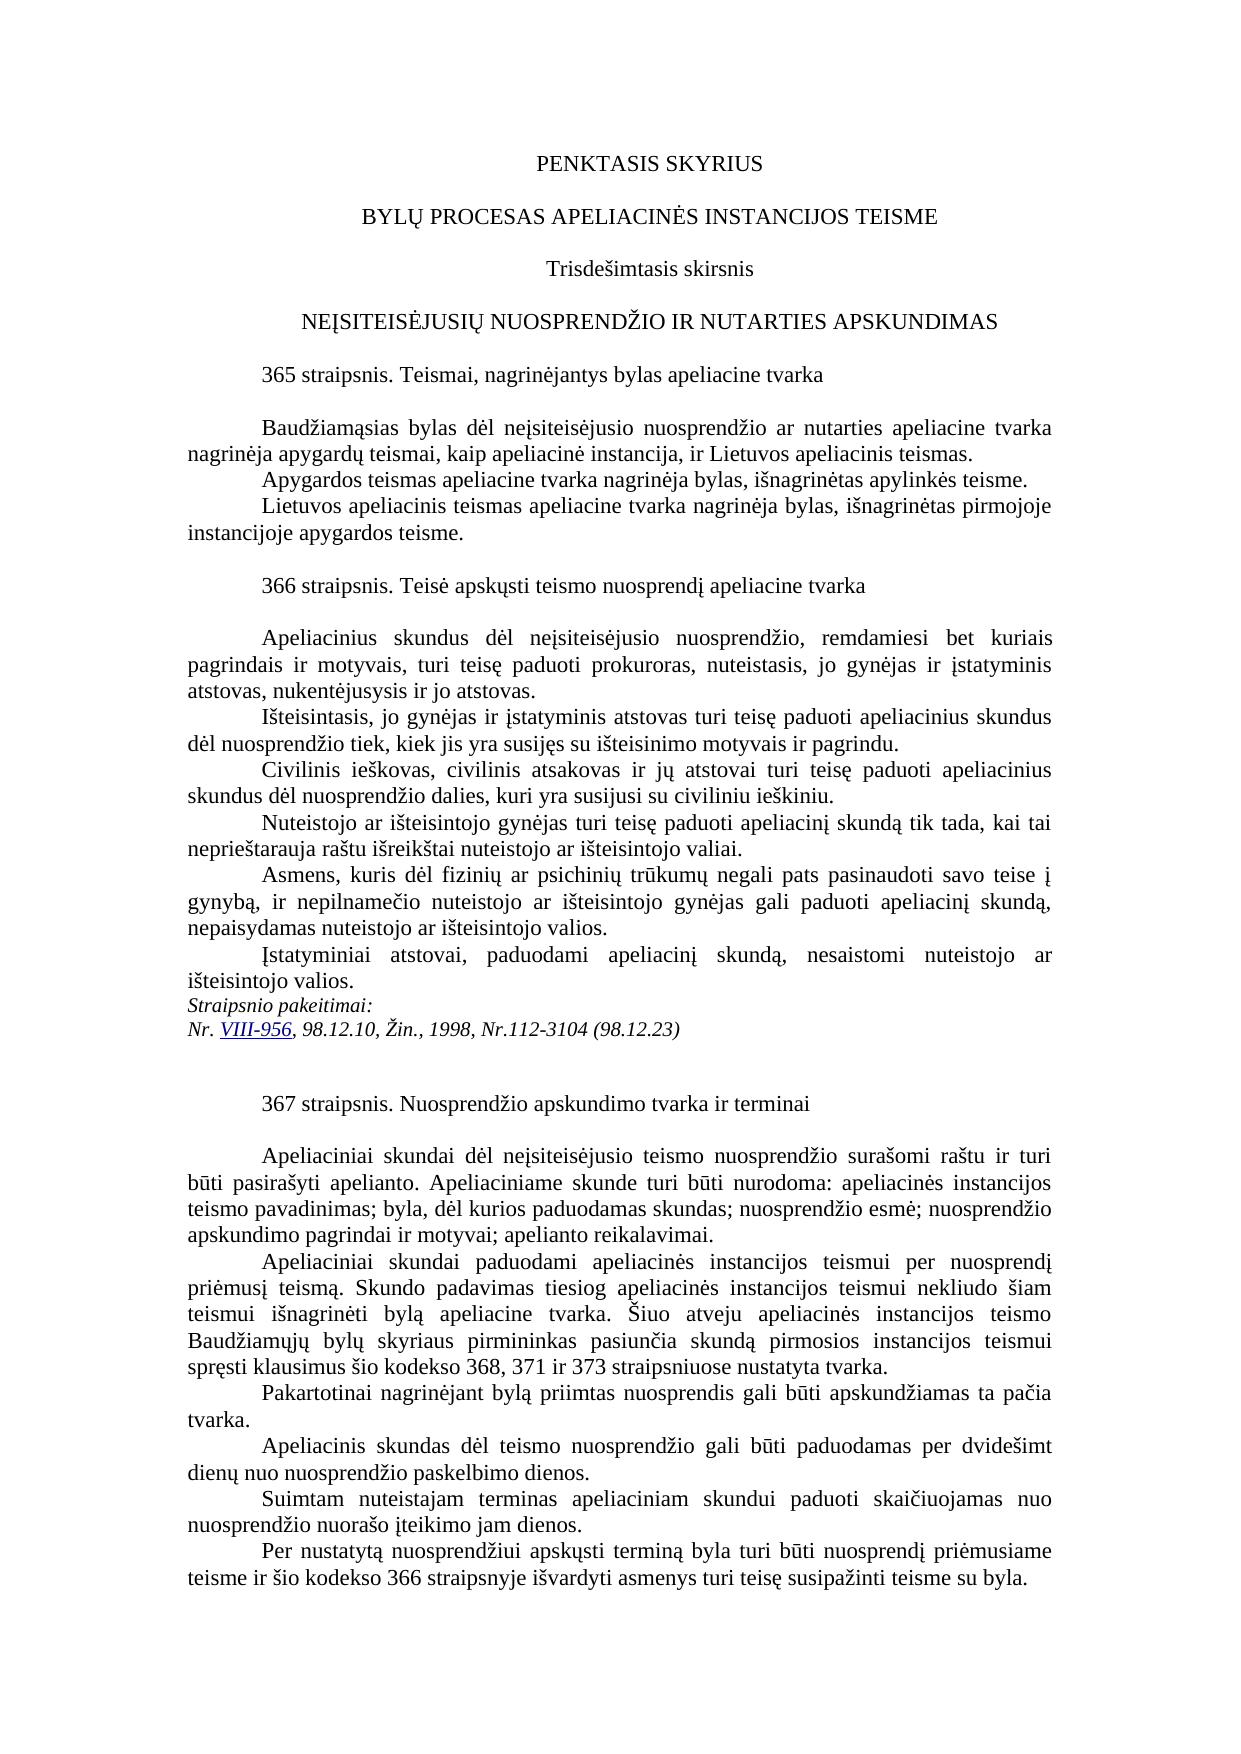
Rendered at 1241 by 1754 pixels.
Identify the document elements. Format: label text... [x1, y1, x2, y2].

text Apeliacinis skundas dėl teismo nuosprendžio gali būti paduodamas per dvidešimt dienų nuo nuosprendžio paskelbimo dienos. [187, 1432, 1053, 1485]
text Įstatyminiai atstovai, paduodami apeliacinį skundą, nesaistomi nuteistojo ar išteisintojo valios. [187, 941, 1053, 993]
text Nr. VIII-956, 98.12.10, Žin., 1998, Nr.112-3104 (98.12.23) [187, 1017, 1053, 1041]
text Nuteistojo ar išteisintojo gynėjas turi teisę paduoti apeliacinį skundą tik tada, kai tai neprieštarauja raštu išreikštai nuteistojo ar išteisintojo valiai. [187, 809, 1053, 862]
text Asmens, kuris dėl fizinių ar psichinių trūkumų negali pats pasinaudoti savo teise į gynybą, ir nepilnamečio nuteistojo ar išteisintojo gynėjas gali paduoti apeliacinį skundą, nepaisydamas nuteistojo ar išteisintojo valios. [187, 862, 1053, 941]
text Civilinis ieškovas, civilinis atsakovas ir jų atstovai turi teisę paduoti apeliacinius skundus dėl nuosprendžio dalies, kuri yra susijusi su civiliniu ieškiniu. [187, 756, 1053, 809]
text BYLŲ PROCESAS APELIACINĖS INSTANCIJOS TEISME [187, 203, 1053, 229]
text Lietuvos apeliacinis teismas apeliacine tvarka nagrinėja bylas, išnagrinėtas pirmojoje instancijoje apygardos teisme. [187, 493, 1053, 545]
text Apygardos teismas apeliacine tvarka nagrinėja bylas, išnagrinėtas apylinkės teisme. [187, 466, 1053, 493]
text 365 straipsnis. Teismai, nagrinėjantys bylas apeliacine tvarka [187, 361, 1053, 387]
text NEĮSITEISĖJUSIŲ NUOSPRENDŽIO IR NUTARTIES APSKUNDIMAS [187, 308, 1053, 334]
text Straipsnio pakeitimai: [187, 993, 1053, 1017]
text Trisdešimtasis skirsnis [187, 255, 1053, 282]
text Per nustatytą nuosprendžiui apskųsti terminą byla turi būti nuosprendį priėmusiame teisme ir šio kodekso 366 straipsnyje išvardyti asmenys turi teisę susipažinti teisme su byla. [187, 1538, 1053, 1590]
text Išteisintasis, jo gynėjas ir įstatyminis atstovas turi teisę paduoti apeliacinius skundus dėl nuosprendžio tiek, kiek jis yra susijęs su išteisinimo motyvais ir pagrindu. [187, 703, 1053, 756]
text 367 straipsnis. Nuosprendžio apskundimo tvarka ir terminai [187, 1089, 1053, 1116]
text Apeliaciniai skundai dėl neįsiteisėjusio teismo nuosprendžio surašomi raštu ir turi būti pasirašyti apelianto. Apeliaciniame skunde turi būti nurodoma: apeliacinės instancijos teismo pavadinimas; byla, dėl kurios paduodamas skundas; nuosprendžio esmė; nuosprendžio apskundimo pagrindai ir motyvai; apelianto reikalavimai. [187, 1142, 1053, 1248]
text Apeliaciniai skundai paduodami apeliacinės instancijos teismui per nuosprendį priėmusį teismą. Skundo padavimas tiesiog apeliacinės instancijos teismui nekliudo šiam teismui išnagrinėti bylą apeliacine tvarka. Šiuo atveju apeliacinės instancijos teismo Baudžiamųjų bylų skyriaus pirmininkas pasiunčia skundą pirmosios instancijos teismui spręsti klausimus šio kodekso 368, 371 ir 373 straipsniuose nustatyta tvarka. [187, 1248, 1053, 1379]
text PENKTASIS SKYRIUS [187, 150, 1053, 176]
text 366 straipsnis. Teisė apskųsti teismo nuosprendį apeliacine tvarka [187, 572, 1053, 598]
text Baudžiamąsias bylas dėl neįsiteisėjusio nuosprendžio ar nutarties apeliacine tvarka nagrinėja apygardų teismai, kaip apeliacinė instancija, ir Lietuvos apeliacinis teismas. [187, 413, 1053, 466]
text Apeliacinius skundus dėl neįsiteisėjusio nuosprendžio, remdamiesi bet kuriais pagrindais ir motyvais, turi teisę paduoti prokuroras, nuteistasis, jo gynėjas ir įstatyminis atstovas, nukentėjusysis ir jo atstovas. [187, 624, 1053, 703]
text Suimtam nuteistajam terminas apeliaciniam skundui paduoti skaičiuojamas nuo nuosprendžio nuorašo įteikimo jam dienos. [187, 1485, 1053, 1538]
text Pakartotinai nagrinėjant bylą priimtas nuosprendis gali būti apskundžiamas ta pačia tvarka. [187, 1379, 1053, 1432]
